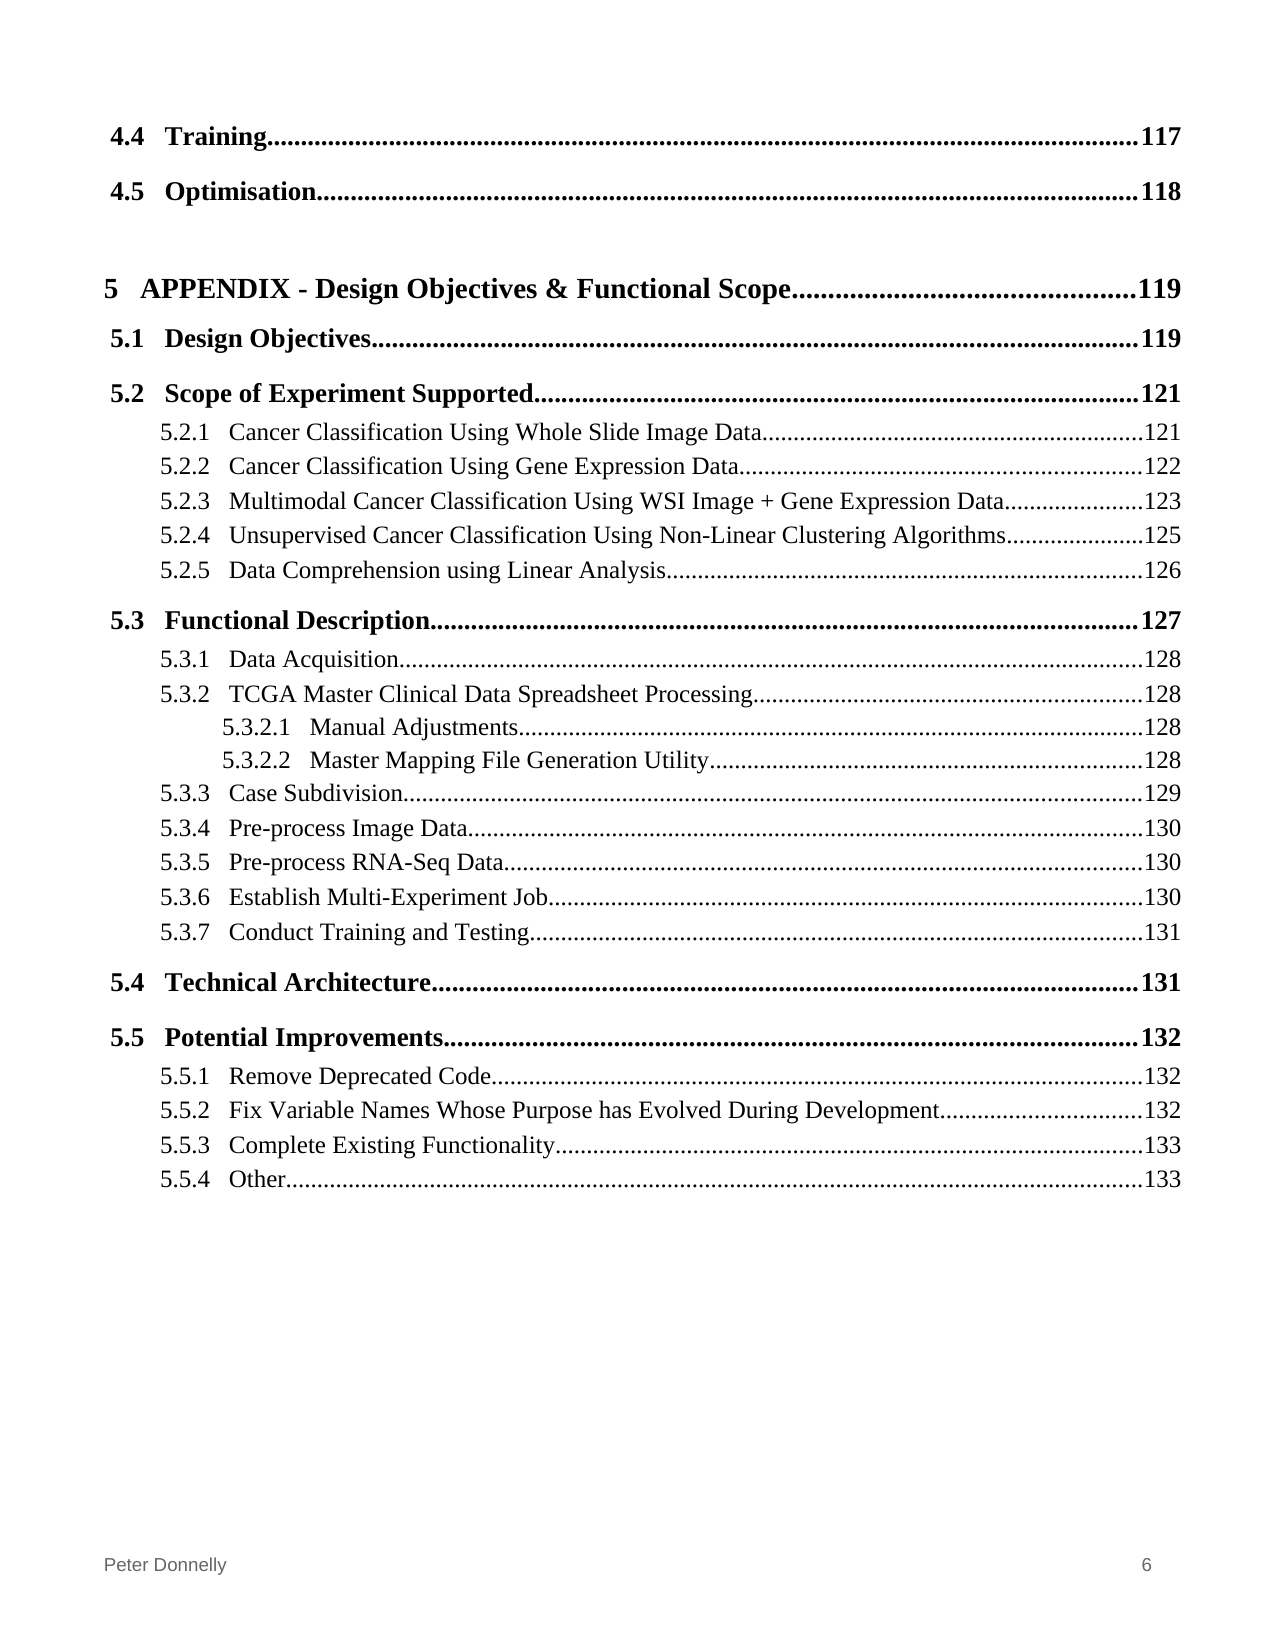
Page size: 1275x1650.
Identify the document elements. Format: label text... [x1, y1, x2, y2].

text 5.5.1 Remove Deprecated Code 132 [154, 1061, 1181, 1089]
text 5.3.2.1 Manual Adjustments 128 [216, 712, 1181, 741]
text 5.5.4 Other 133 [154, 1164, 1181, 1193]
text 5.3.7 Conduct Training and Testing 131 [154, 917, 1181, 945]
text 5.2.2 Cancer Classification Using Gene Expression Data 122 [154, 451, 1181, 480]
text 5.2 Scope of Experiment Supported 121 [103, 377, 1181, 408]
text 5.3.1 Data Acquisition 128 [154, 644, 1181, 673]
text 4.4 Training 117 [103, 120, 1181, 151]
text 5.5.3 Complete Existing Functionality 133 [154, 1130, 1181, 1159]
text 5.1 Design Objectives 119 [103, 322, 1181, 353]
text 5.5 Potential Improvements 132 [103, 1021, 1181, 1052]
text 5 APPENDIX - Design Objectives & Functional Scope 119 [103, 271, 1181, 304]
text 5.3.2 TCGA Master Clinical Data Spreadsheet Processing 128 [154, 679, 1181, 708]
text 5.3.2.2 Master Mapping File Generation Utility 128 [216, 745, 1181, 773]
text 5.5.2 Fix Variable Names Whose Purpose has Evolved During Development 132 [154, 1095, 1181, 1124]
text 5.3 Functional Description 127 [103, 604, 1181, 636]
text 5.3.5 Pre-process RNA-Seq Data 130 [154, 847, 1181, 876]
text 5.2.4 Unsupervised Cancer Classification Using Non-Linear Clustering Algorithms 125 [154, 521, 1181, 549]
text 5.3.6 Establish Multi-Experiment Job 130 [154, 882, 1181, 911]
text 5.4 Technical Architecture 131 [103, 966, 1181, 997]
text 5.3.4 Pre-process Image Data 130 [154, 813, 1181, 842]
text 5.3.3 Case Subdivision 129 [154, 778, 1181, 807]
text 5.2.5 Data Comprehension using Linear Analysis 126 [154, 555, 1181, 584]
text 5.2.3 Multimodal Cancer Classification Using WSI Image + Gene Expression Data 123 [154, 486, 1181, 515]
text 4.5 Optimisation 118 [103, 174, 1181, 206]
text 5.2.1 Cancer Classification Using Whole Slide Image Data 121 [154, 417, 1181, 446]
